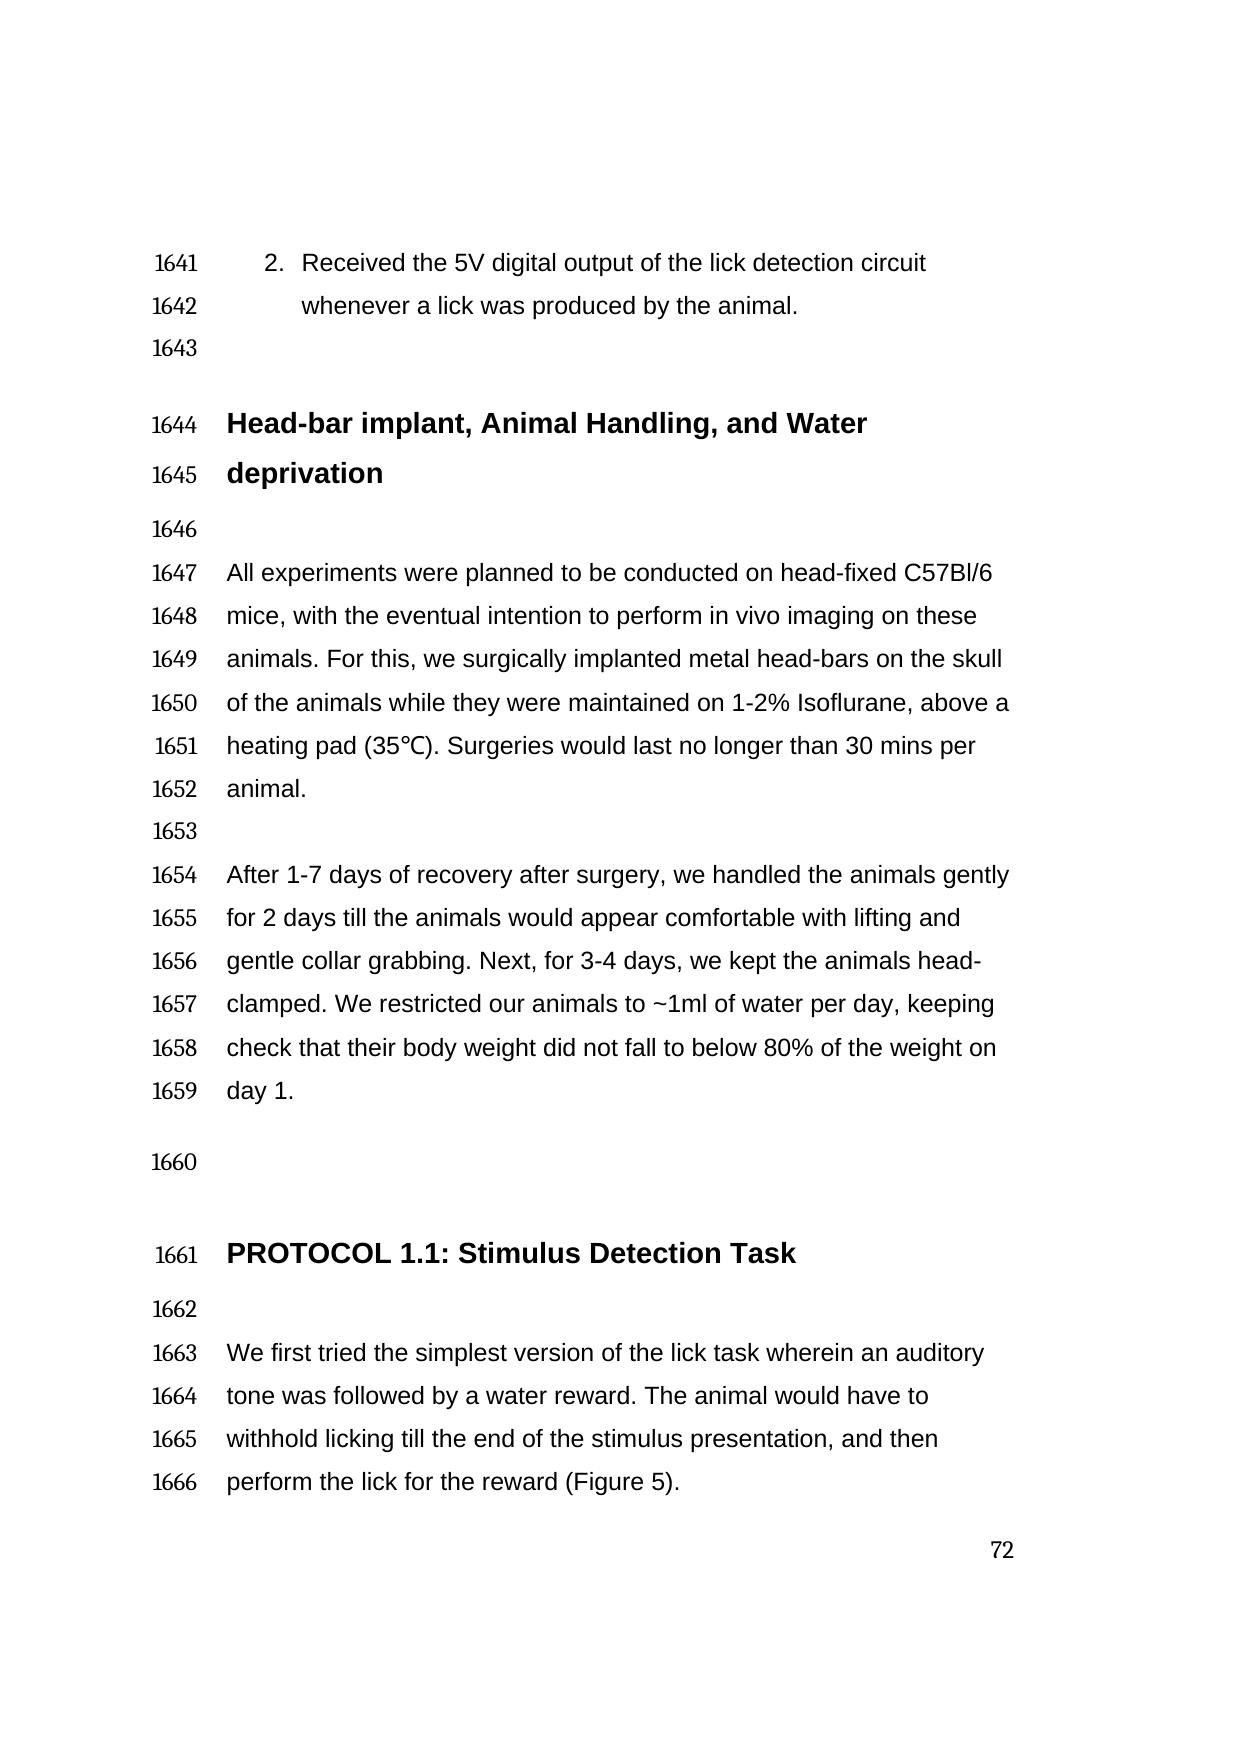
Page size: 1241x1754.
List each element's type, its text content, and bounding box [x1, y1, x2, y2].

list Received the 5V digital output of the lick detection circuit whenever a lick was produced by the animal. [264, 248, 1014, 319]
text After 1-7 days of recovery after surgery, we handled the animals gently for 2 days till the animals would appear comfortable with lifting and gentle collar grabbing. Next, for 3-4 days, we kept the animals head-clamped. We restricted our animals to ~1ml of water per day, keeping check that their body weight did not fall to below 80% of the weight on day 1. [226, 860, 1014, 1104]
text We first tried the simplest version of the lick task wherein an auditory tone was followed by a water reward. The animal would have to withhold licking till the end of the stimulus presentation, and then perform the lick for the reward (Figure 5). [226, 1338, 1014, 1496]
subtitle PROTOCOL 1.1: Stimulus Detection Task [226, 1236, 1014, 1269]
subtitle Head-bar implant, Animal Handling, and Water deprivation [226, 406, 1014, 490]
text All experiments were planned to be conducted on head-fixed C57Bl/6 mice, with the eventual intention to perform in vivo imaging on these animals. For this, we surgically implanted metal head-bars on the skull of the animals while they were maintained on 1-2% Isoflurane, above a heating pad (35℃). Surgeries would last no longer than 30 mins per animal. [226, 558, 1014, 803]
